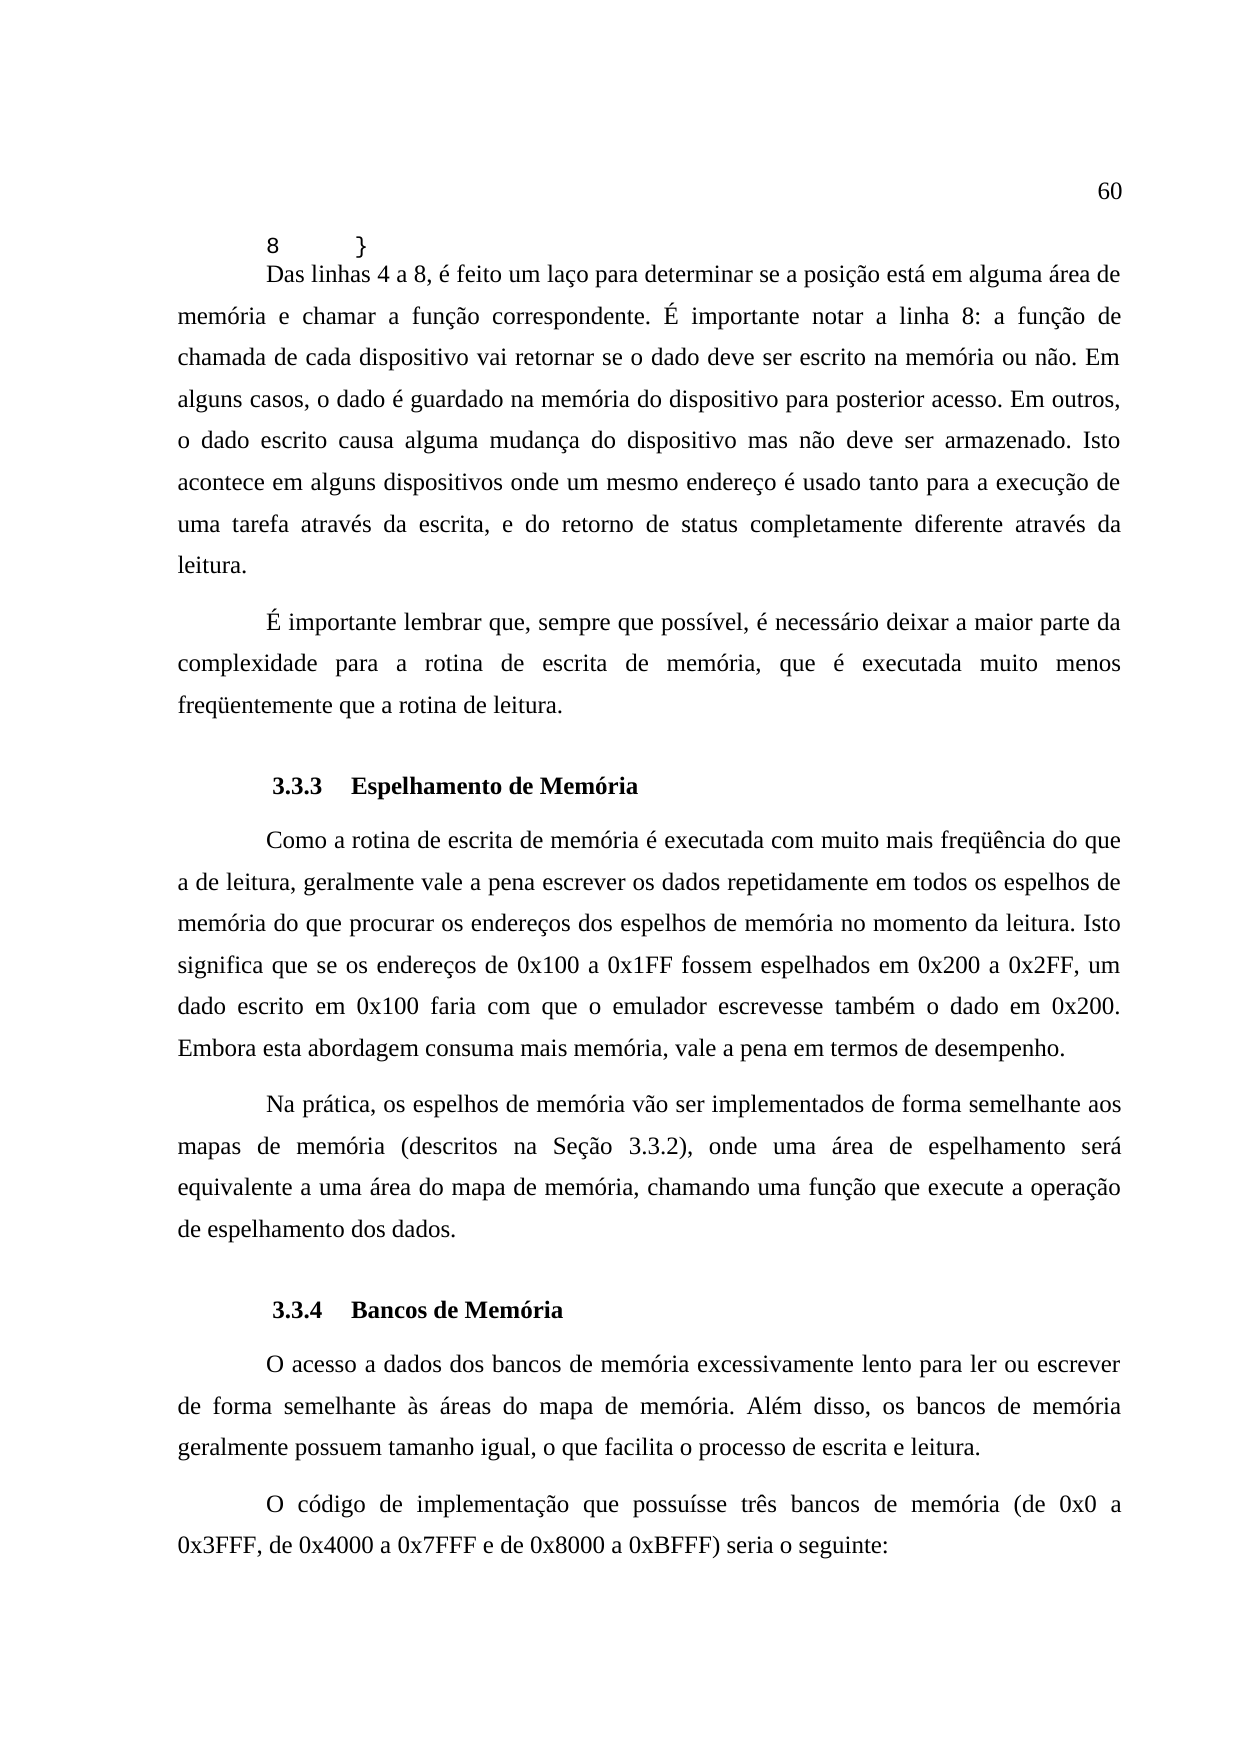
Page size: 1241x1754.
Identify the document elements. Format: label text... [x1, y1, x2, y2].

subtitle Espelhamento de Memória [177, 772, 1122, 800]
text O código de implementação que possuísse três bancos de memória (de 0x0 a 0x3FFF, de 0x4000 a 0x7FFF e de 0x8000 a 0xBFFF) seria o seguinte: [177, 1490, 1122, 1559]
text O acesso a dados dos bancos de memória excessivamente lento para ler ou escrever de forma semelhante às áreas do mapa de memória. Além disso, os bancos de memória geralmente possuem tamanho igual, o que facilita o processo de escrita e leitura. [177, 1350, 1122, 1461]
text É importante lembrar que, sempre que possível, é necessário deixar a maior parte da complexidade para a rotina de escrita de memória, que é executada muito menos freqüentemente que a rotina de leitura. [177, 608, 1122, 718]
text Como a rotina de escrita de memória é executada com muito mais freqüência do que a de leitura, geralmente vale a pena escrever os dados repetidamente em todos os espelhos de memória do que procurar os endereços dos espelhos de memória no momento da leitura. Isto significa que se os endereços de 0x100 a 0x1FF fossem espelhados em 0x200 a 0x2FF, um dado escrito em 0x100 faria com que o emulador escrevesse também o dado em 0x200. Embora esta abordagem consuma mais memória, vale a pena em termos de desempenho. [177, 826, 1122, 1062]
list } [266, 234, 1122, 260]
subtitle Bancos de Memória [177, 1296, 1122, 1324]
text Das linhas 4 a 8, é feito um laço para determinar se a posição está em alguma área de memória e chamar a função correspondente. É importante notar a linha 8: a função de chamada de cada dispositivo vai retornar se o dado deve ser escrito na memória ou não. Em alguns casos, o dado é guardado na memória do dispositivo para posterior acesso. Em outros, o dado escrito causa alguma mudança do dispositivo mas não deve ser armazenado. Isto acontece em alguns dispositivos onde um mesmo endereço é usado tanto para a execução de uma tarefa através da escrita, e do retorno de status completamente diferente através da leitura. [177, 260, 1122, 579]
text Na prática, os espelhos de memória vão ser implementados de forma semelhante aos mapas de memória (descritos na Seção 3.3.2), onde uma área de espelhamento será equivalente a uma área do mapa de memória, chamando uma função que execute a operação de espelhamento dos dados. [177, 1090, 1122, 1243]
